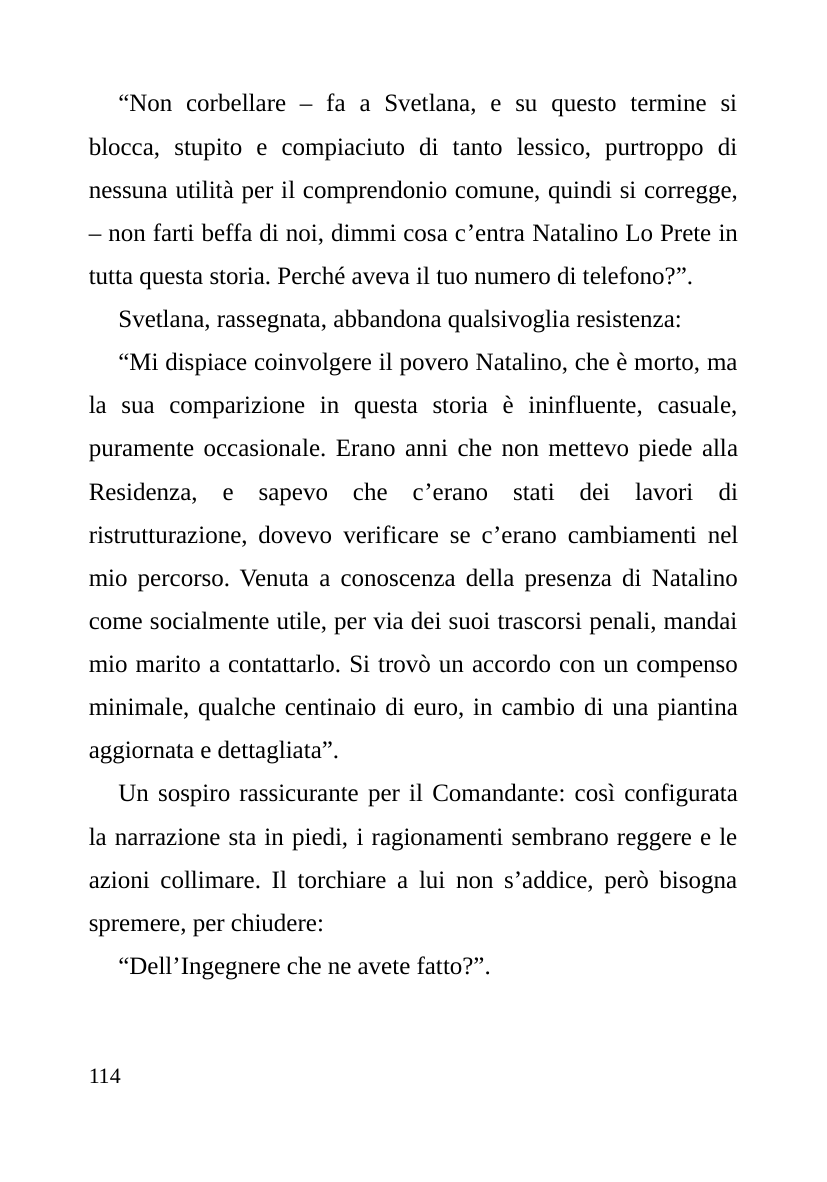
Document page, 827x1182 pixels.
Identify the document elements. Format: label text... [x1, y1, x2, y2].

text “Non corbellare – fa a Svetlana, e su questo termine si blocca, stupito e compiaciuto di tanto lessico, purtroppo di nessuna utilità per il comprendonio comune, quindi si corregge, – non farti beffa di noi, dimmi cosa c’entra Natalino Lo Prete in tutta questa storia. Perché aveva il tuo numero di telefono?”. [88, 88, 738, 290]
text Svetlana, rassegnata, abbandona qualsivoglia resistenza: [88, 304, 738, 333]
text Un sospiro rassicurante per il Comandante: così configurata la narrazione sta in piedi, i ragionamenti sembrano reggere e le azioni collimare. Il torchiare a lui non s’addice, però bisogna spremere, per chiudere: [88, 778, 738, 937]
text “Mi dispiace coinvolgere il povero Natalino, che è morto, ma la sua comparizione in questa storia è ininfluente, casuale, puramente occasionale. Erano anni che non mettevo piede alla Residenza, e sapevo che c’erano stati dei lavori di ristrutturazione, dovevo verificare se c’erano cambiamenti nel mio percorso. Venuta a conoscenza della presenza di Natalino come socialmente utile, per via dei suoi trascorsi penali, mandai mio marito a contattarlo. Si trovò un accordo con un compenso minimale, qualche centinaio di euro, in cambio di una piantina aggiornata e dettagliata”. [88, 347, 738, 764]
text “Dell’Ingegnere che ne avete fatto?”. [88, 951, 738, 980]
